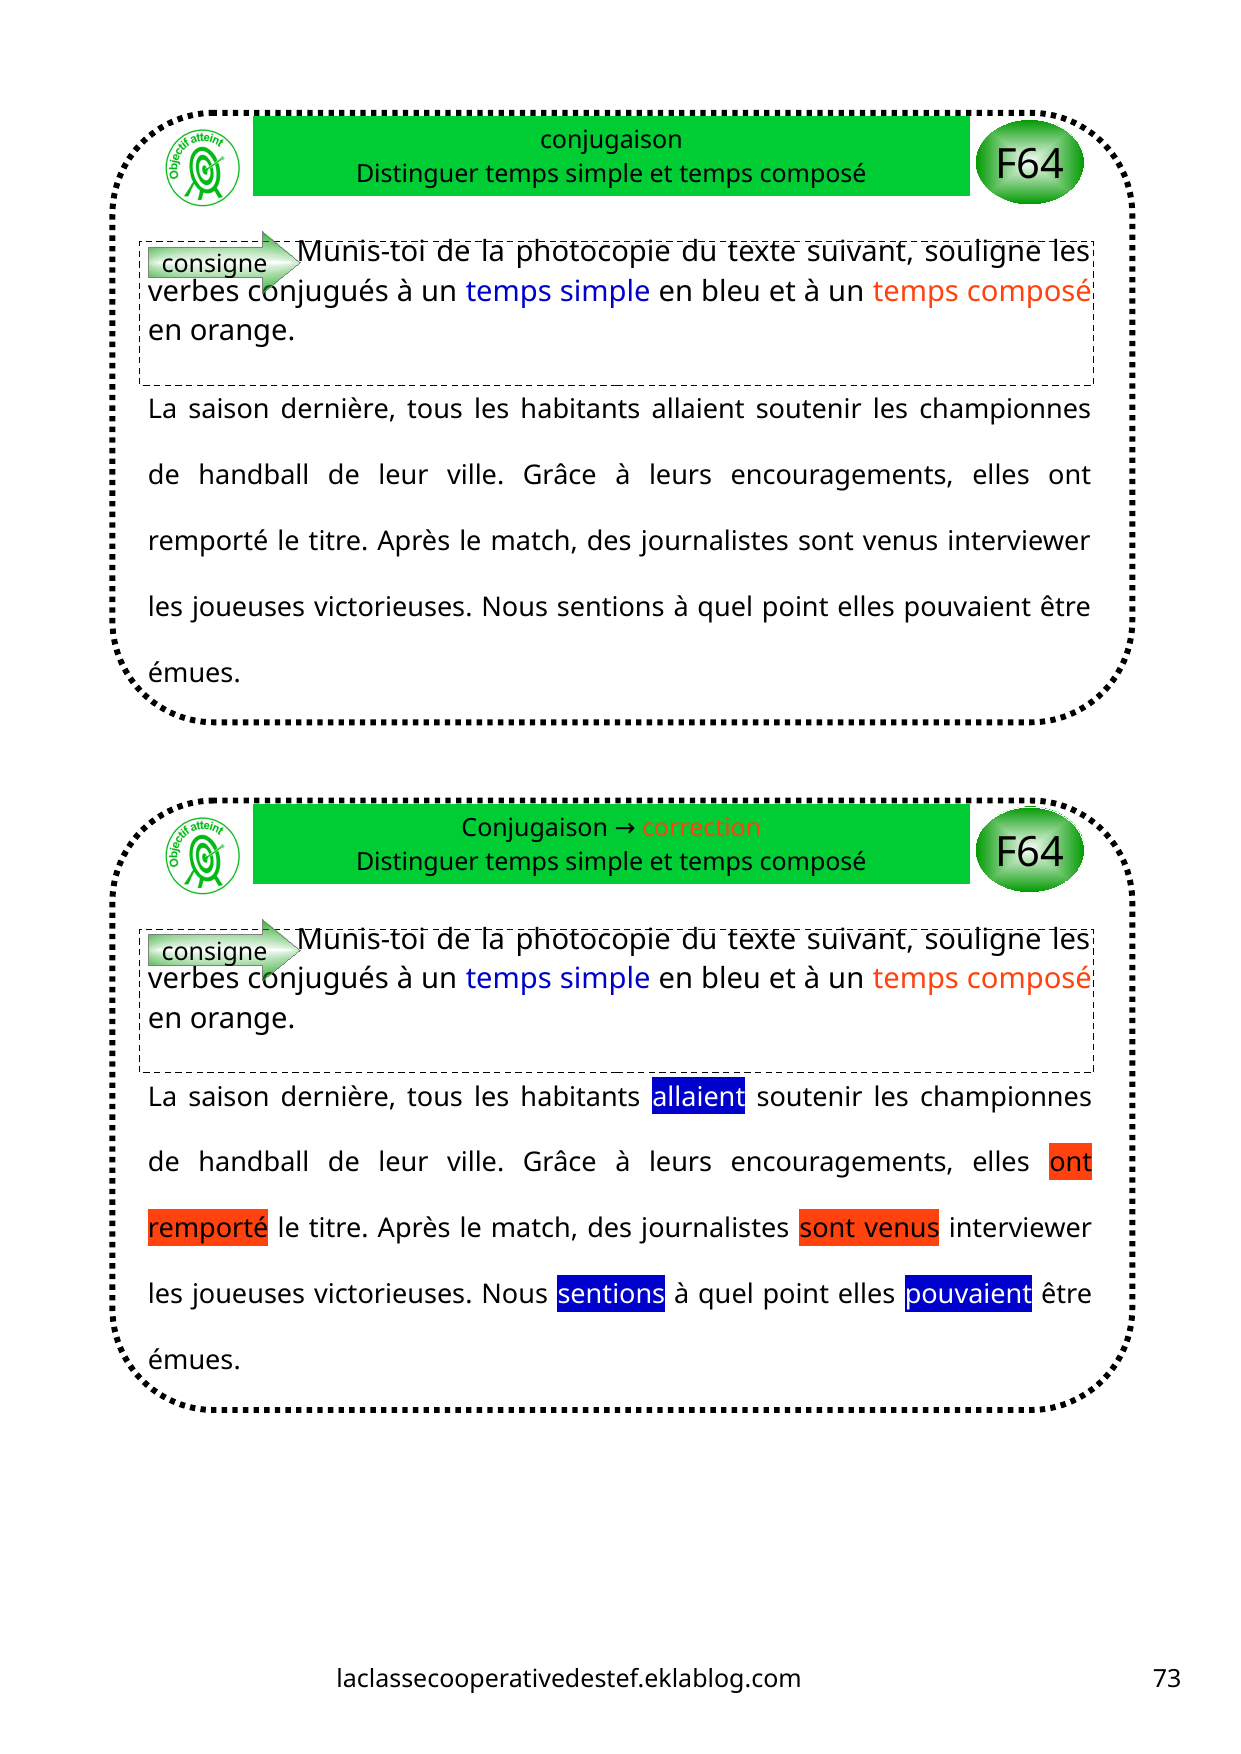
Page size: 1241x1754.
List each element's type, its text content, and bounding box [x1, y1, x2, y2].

table_cell [59, 884, 100, 912]
table_cell [1139, 884, 1182, 912]
table_cell [100, 355, 142, 383]
table_cell [970, 116, 1098, 196]
table_cell [1139, 1043, 1182, 1071]
table_cell [1011, 840, 1015, 850]
table_cell [59, 912, 100, 1043]
table_cell [1098, 696, 1139, 747]
table_cell [1098, 912, 1139, 1043]
table_cell [1004, 142, 1056, 150]
table_cell [142, 804, 252, 814]
table_header [59, 88, 100, 116]
table_cell [991, 1383, 1098, 1434]
table_cell [248, 696, 991, 747]
table_cell [142, 815, 164, 884]
table_cell [257, 933, 285, 939]
table_cell [100, 196, 142, 224]
table_header [100, 776, 142, 804]
table_header [59, 776, 100, 804]
table_cell [1004, 165, 1056, 182]
table_cell [1139, 116, 1182, 196]
table_cell [1139, 912, 1182, 1043]
table_header [1098, 776, 1139, 804]
table_header [234, 955, 293, 965]
table_cell [59, 384, 100, 696]
table_cell [142, 1383, 248, 1434]
table_cell [59, 116, 100, 196]
table_cell [59, 1071, 100, 1383]
table_cell [1139, 1071, 1182, 1383]
table_cell [59, 1043, 100, 1071]
table_cell [1011, 834, 1049, 849]
table_cell [1098, 884, 1139, 912]
table_cell [142, 196, 252, 224]
table_cell [1098, 384, 1139, 696]
table_cell [100, 225, 142, 355]
table_cell [149, 935, 193, 945]
table_header [1098, 88, 1139, 116]
table_cell [1009, 152, 1013, 162]
table_cell [100, 116, 142, 196]
table_cell [149, 955, 192, 965]
table_cell [100, 696, 142, 747]
table_cell [1009, 146, 1051, 159]
table_cell conjugaison Distinguer temps simple et temps composé [253, 116, 970, 196]
table_cell [142, 355, 1098, 383]
picture [164, 814, 243, 897]
table_cell La saison dernière, tous les habitants allaient soutenir les championnes de handball de leur ville. Grâce à leurs encouragements, elles ont remporté le titre. Après le match, des journalistes sont venus interviewer les joueuses victorieuses. Nous sentions à quel point elles pouvaient être émues. [142, 1071, 1098, 1383]
table_cell [991, 696, 1098, 747]
table_header [253, 776, 970, 804]
table_header [142, 88, 252, 116]
table_cell [1098, 804, 1139, 884]
table_cell [1139, 196, 1182, 224]
table_header [1139, 88, 1182, 116]
table_cell [1098, 1071, 1139, 1383]
table_cell [1139, 804, 1182, 884]
table_cell [100, 912, 142, 1043]
table_cell [142, 1043, 1098, 1071]
table_cell Munis-toi de la photocopie du texte suivant, souligne les verbes conjugués à un temps simple en bleu et à un temps composé en orange. [142, 225, 1098, 355]
table_cell [970, 804, 1098, 884]
table_header [170, 959, 233, 965]
table_cell [1098, 196, 1139, 224]
table_cell [248, 1383, 991, 1434]
table_cell Munis-toi de la photocopie du texte suivant, souligne les verbes conjugués à un temps simple en bleu et à un temps composé en orange. [142, 912, 1098, 1043]
table_cell La saison dernière, tous les habitants allaient soutenir les championnes de handball de leur ville. Grâce à leurs encouragements, elles ont remporté le titre. Après le match, des journalistes sont venus interviewer les joueuses victorieuses. Nous sentions à quel point elles pouvaient être émues. [142, 384, 1098, 696]
table_cell [100, 1071, 142, 1383]
table_cell [100, 1043, 142, 1071]
table_cell [1098, 116, 1139, 196]
table_cell [1139, 355, 1182, 383]
table_cell [1007, 831, 1053, 842]
table_header [970, 776, 1098, 804]
table_header [142, 776, 252, 804]
table_cell [1139, 225, 1182, 355]
table_cell [1098, 225, 1139, 355]
table_cell [100, 804, 142, 884]
table_cell [59, 804, 100, 884]
table_cell [59, 196, 100, 224]
table_cell [1011, 853, 1023, 865]
table_cell [1007, 853, 1053, 868]
table_cell [1098, 1043, 1139, 1071]
table_cell [253, 884, 970, 912]
table_cell [142, 696, 248, 747]
table_cell [100, 884, 142, 912]
table_cell [1098, 355, 1139, 383]
table_cell [1139, 696, 1182, 747]
table_cell Conjugaison → correction Distinguer temps simple et temps composé [253, 804, 970, 884]
table_cell [258, 959, 288, 967]
table_header [149, 935, 291, 948]
table_cell [1139, 384, 1182, 696]
table_cell [1009, 165, 1024, 178]
table_header [1139, 776, 1182, 804]
table_cell [970, 884, 1098, 912]
table_cell [1098, 1383, 1139, 1434]
table_cell [59, 355, 100, 383]
table_cell [253, 196, 970, 224]
table_header [970, 88, 1098, 116]
table_cell [100, 1383, 142, 1434]
table_cell [100, 384, 142, 696]
table_cell [243, 815, 252, 884]
table_cell [59, 696, 100, 747]
table_cell [1033, 171, 1051, 178]
picture [164, 126, 243, 209]
table_cell [1139, 1383, 1182, 1434]
table_cell [142, 884, 252, 912]
table_cell [970, 196, 1098, 224]
table_header [253, 88, 970, 116]
table_cell [59, 1383, 100, 1434]
table_header [100, 88, 142, 116]
table_cell [59, 225, 100, 355]
table_cell [1034, 859, 1049, 865]
table_cell [142, 116, 252, 196]
